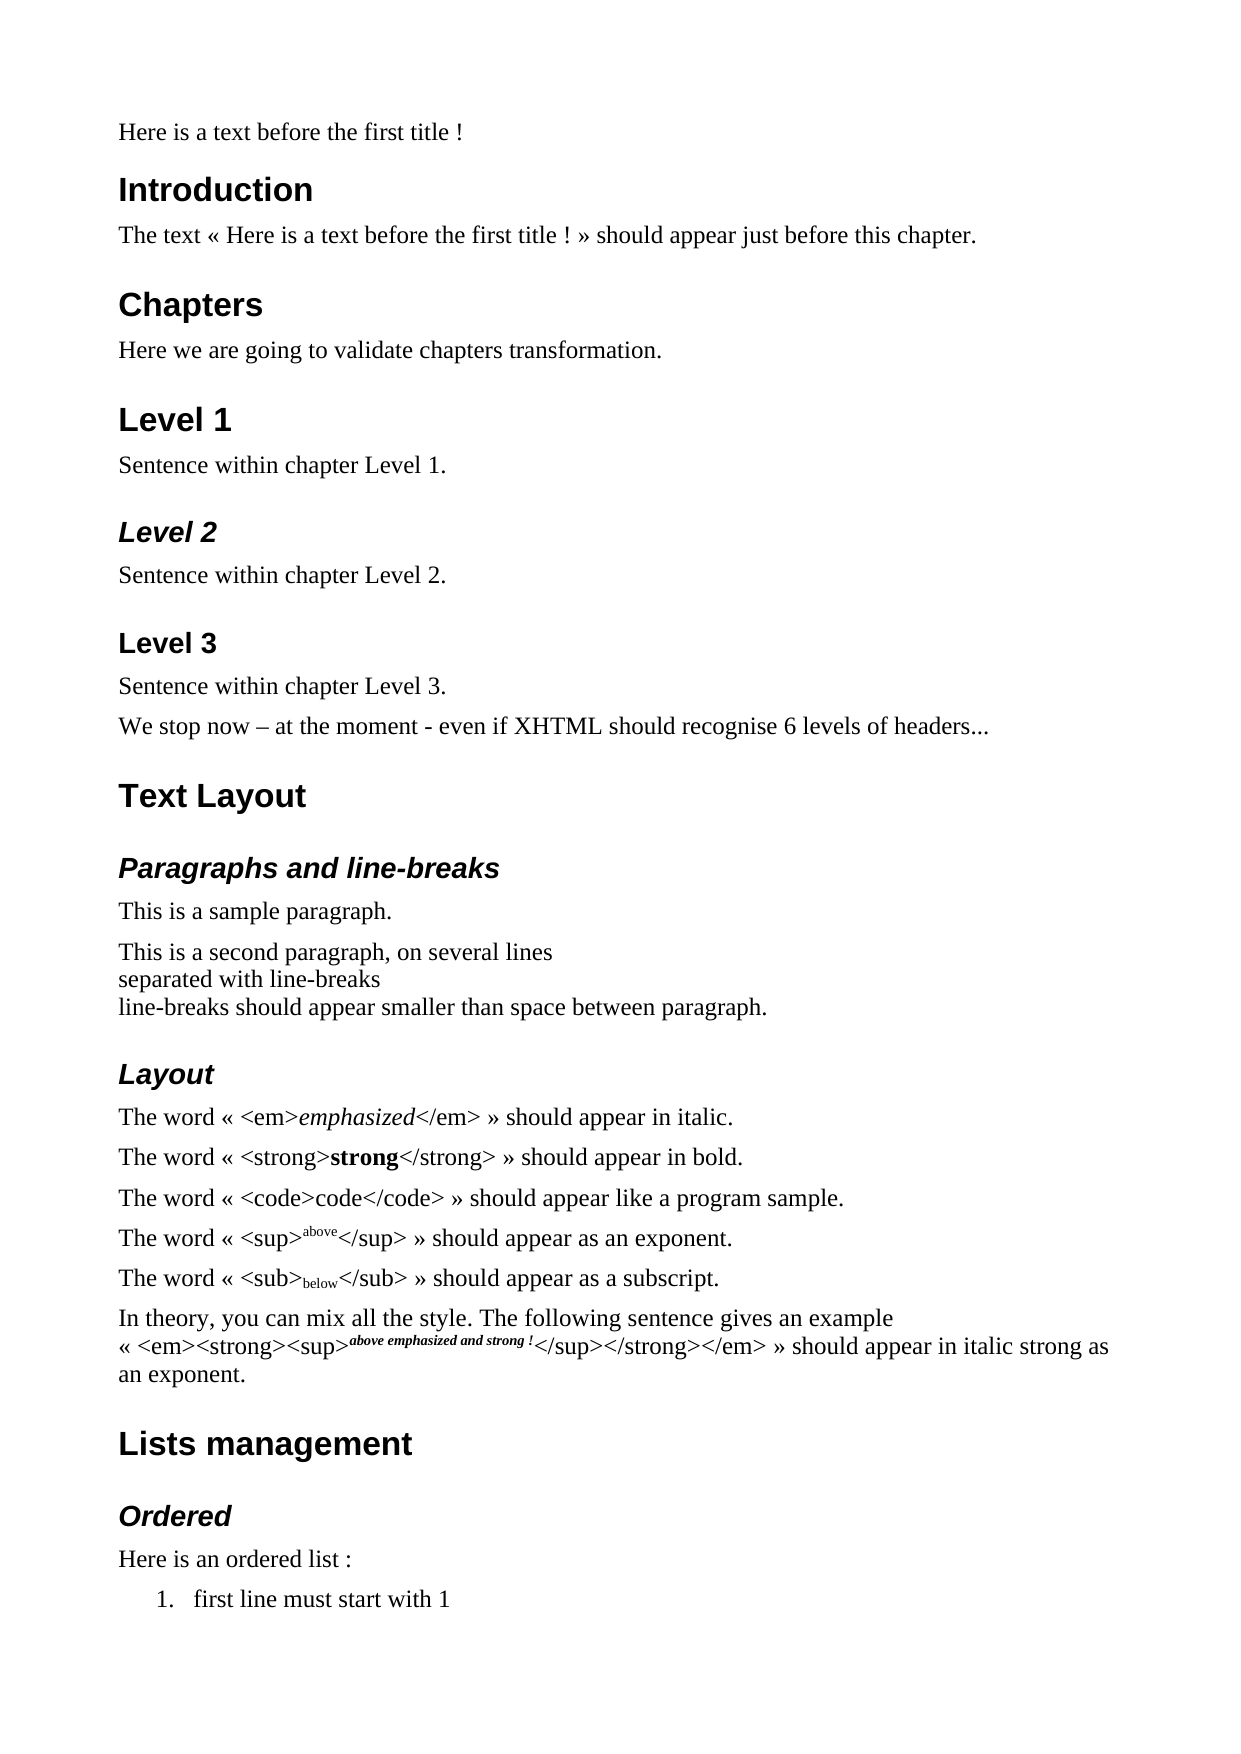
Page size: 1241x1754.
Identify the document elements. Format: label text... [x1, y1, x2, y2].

subtitle Level 1 [118, 401, 1122, 439]
text Here we are going to validate chapters transformation. [118, 336, 1122, 364]
text This is a sample paragraph. [118, 897, 1122, 925]
subtitle Lists management [118, 1425, 1122, 1462]
subtitle Level 3 [118, 627, 1122, 659]
text The word « <code>code</code> » should appear like a program sample. [118, 1184, 1122, 1211]
text Sentence within chapter Level 3. [118, 672, 1122, 699]
text Sentence within chapter Level 2. [118, 562, 1122, 589]
text This is a second paragraph, on several lines separated with line-breaks line-breaks should appear smaller than space between paragraph. [118, 938, 1122, 1021]
list first line must start with 1 [156, 1585, 1122, 1613]
subtitle Layout [118, 1058, 1122, 1091]
subtitle Paragraphs and line-breaks [118, 852, 1122, 885]
text The word « <strong>strong</strong> » should appear in bold. [118, 1143, 1122, 1171]
text The text « Here is a text before the first title ! » should appear just before this chapter. [118, 221, 1122, 248]
text The word « <sup>above</sup> » should appear as an exponent. [118, 1224, 1122, 1252]
text Here is an ordered list : [118, 1545, 1122, 1573]
text In theory, you can mix all the style. The following sentence gives an example « <em><strong><sup>above emphasized and strong !</sup></strong></em> » should appear in italic strong as an exponent. [118, 1304, 1122, 1387]
subtitle Level 2 [118, 516, 1122, 549]
text Here is a text before the first title ! [118, 118, 1122, 146]
subtitle Text Layout [118, 777, 1122, 815]
text We stop now – at the moment - even if XHTML should recognise 6 levels of headers... [118, 712, 1122, 740]
subtitle Introduction [118, 171, 1122, 208]
text The word « <em>emphasized</em> » should appear in italic. [118, 1103, 1122, 1131]
text Sentence within chapter Level 1. [118, 451, 1122, 479]
subtitle Ordered [118, 1500, 1122, 1533]
text The word « <sub>below</sub> » should appear as a subscript. [118, 1264, 1122, 1292]
subtitle Chapters [118, 286, 1122, 323]
